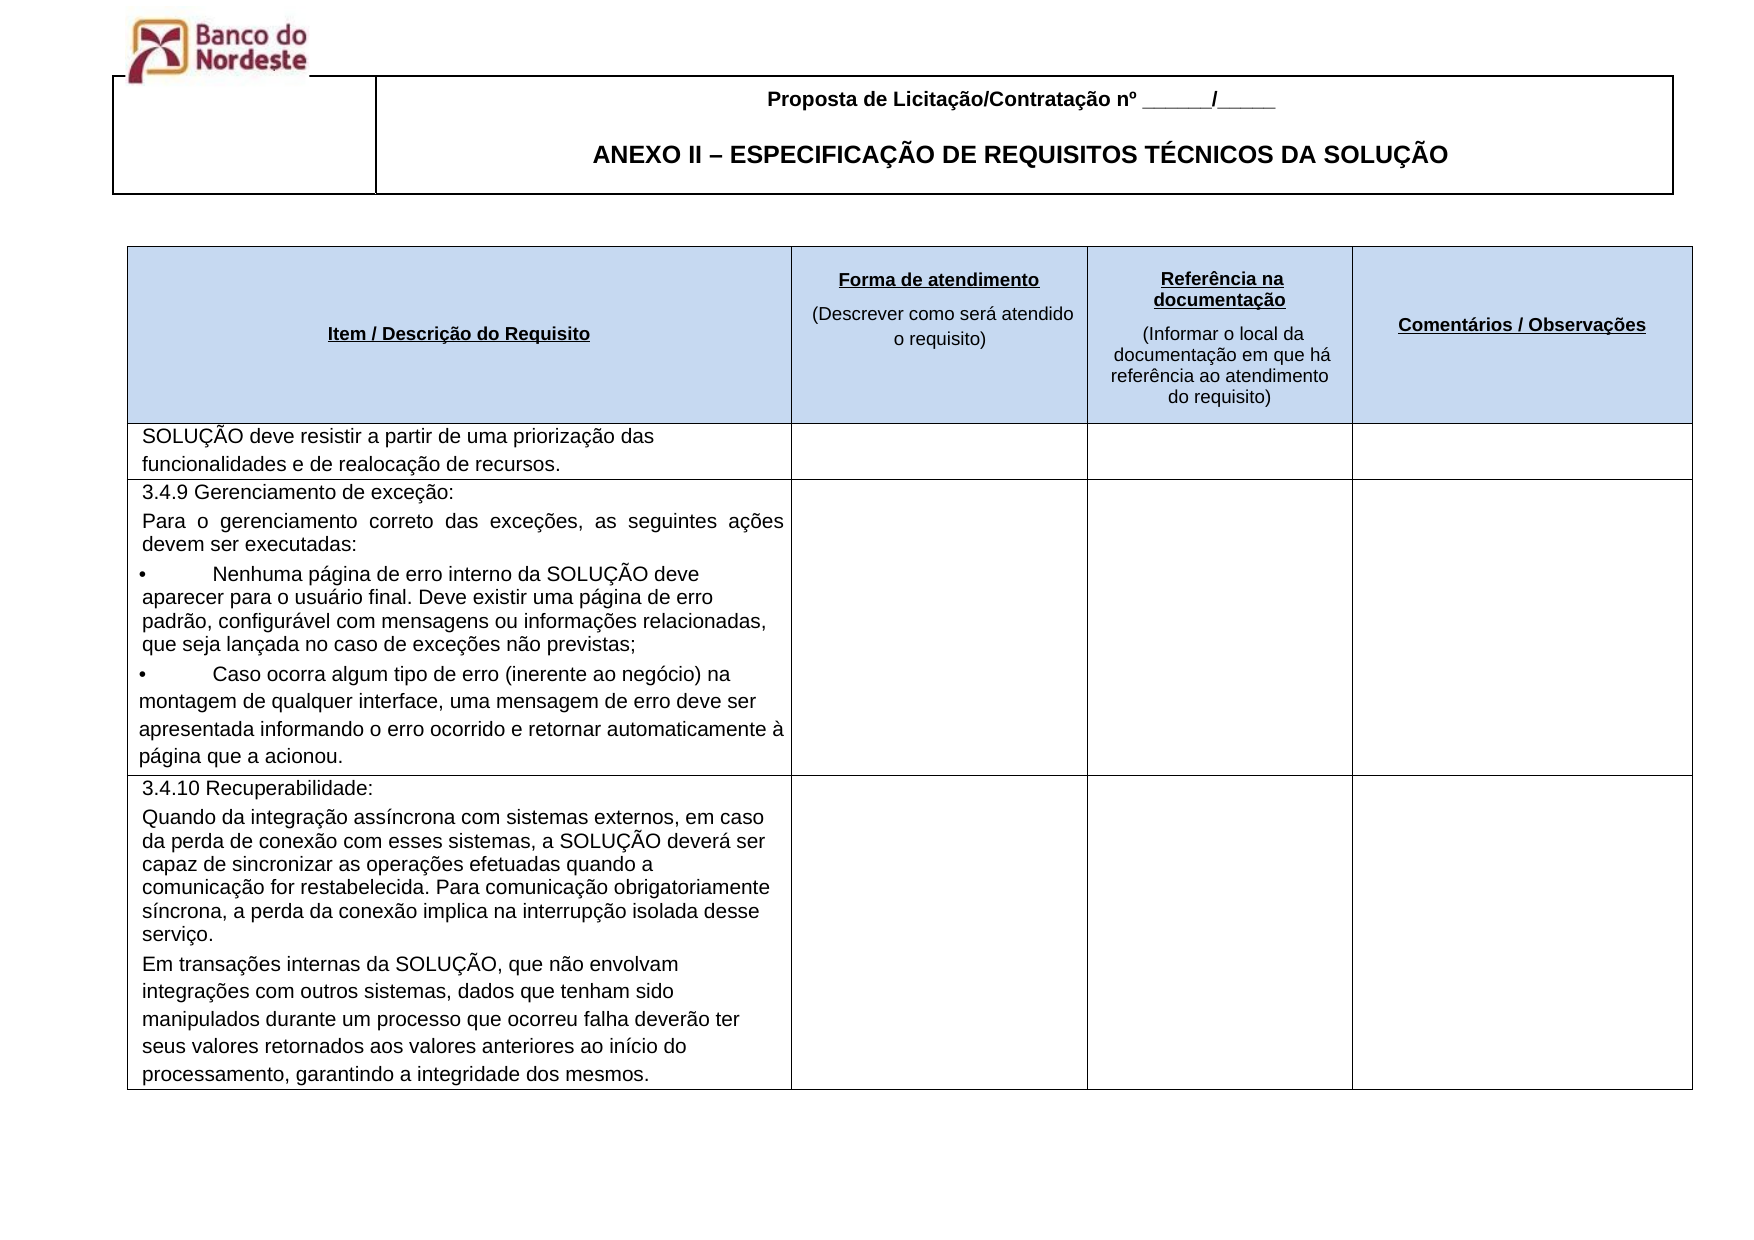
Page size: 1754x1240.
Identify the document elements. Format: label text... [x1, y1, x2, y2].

table_cell Comentários / Observações [1353, 247, 1692, 423]
table_cell [1353, 776, 1692, 1089]
table_cell Item / Descrição do Requisito [128, 247, 791, 423]
table_cell [792, 424, 1087, 479]
table_cell Forma de atendimento (Descrever como será atendido o requisito) [792, 247, 1087, 423]
table_cell [792, 776, 1087, 1089]
table_cell [1088, 480, 1352, 775]
table_cell [1353, 480, 1692, 775]
table_cell 3.4.9 Gerenciamento de exceção: Para o gerenciamento correto das exceções, as seguintes ações devem ser executadas: Nenhuma página de erro interno da SOLUÇÃO deve aparecer para o usuário final. Deve existir uma página de erro padrão, configurável com mensagens ou informações relacionadas, que seja lançada no caso de exceções não previstas; Caso ocorra algum tipo de erro (inerente ao negócio) na montagem de qualquer interface, uma mensagem de erro deve ser apresentada informando o erro ocorrido e retornar automaticamente à página que a acionou. [128, 480, 791, 775]
table_cell 3.4.10 Recuperabilidade: Quando da integração assíncrona com sistemas externos, em caso da perda de conexão com esses sistemas, a SOLUÇÃO deverá ser capaz de sincronizar as operações efetuadas quando a comunicação for restabelecida. Para comunicação obrigatoriamente síncrona, a perda da conexão implica na interrupção isolada desse serviço. Em transações internas da SOLUÇÃO, que não envolvam integrações com outros sistemas, dados que tenham sido manipulados durante um processo que ocorreu falha deverão ter seus valores retornados aos valores anteriores ao início do processamento, garantindo a integridade dos mesmos. [128, 776, 791, 1089]
table_cell Referência na documentação (Informar o local da documentação em que há referência ao atendimento do requisito) [1088, 247, 1352, 423]
table_cell SOLUÇÃO deve resistir a partir de uma priorização das funcionalidades e de realocação de recursos. [128, 424, 791, 479]
table_cell [1353, 424, 1692, 479]
table_cell [1088, 776, 1352, 1089]
table_cell [1088, 424, 1352, 479]
table_cell [792, 480, 1087, 775]
